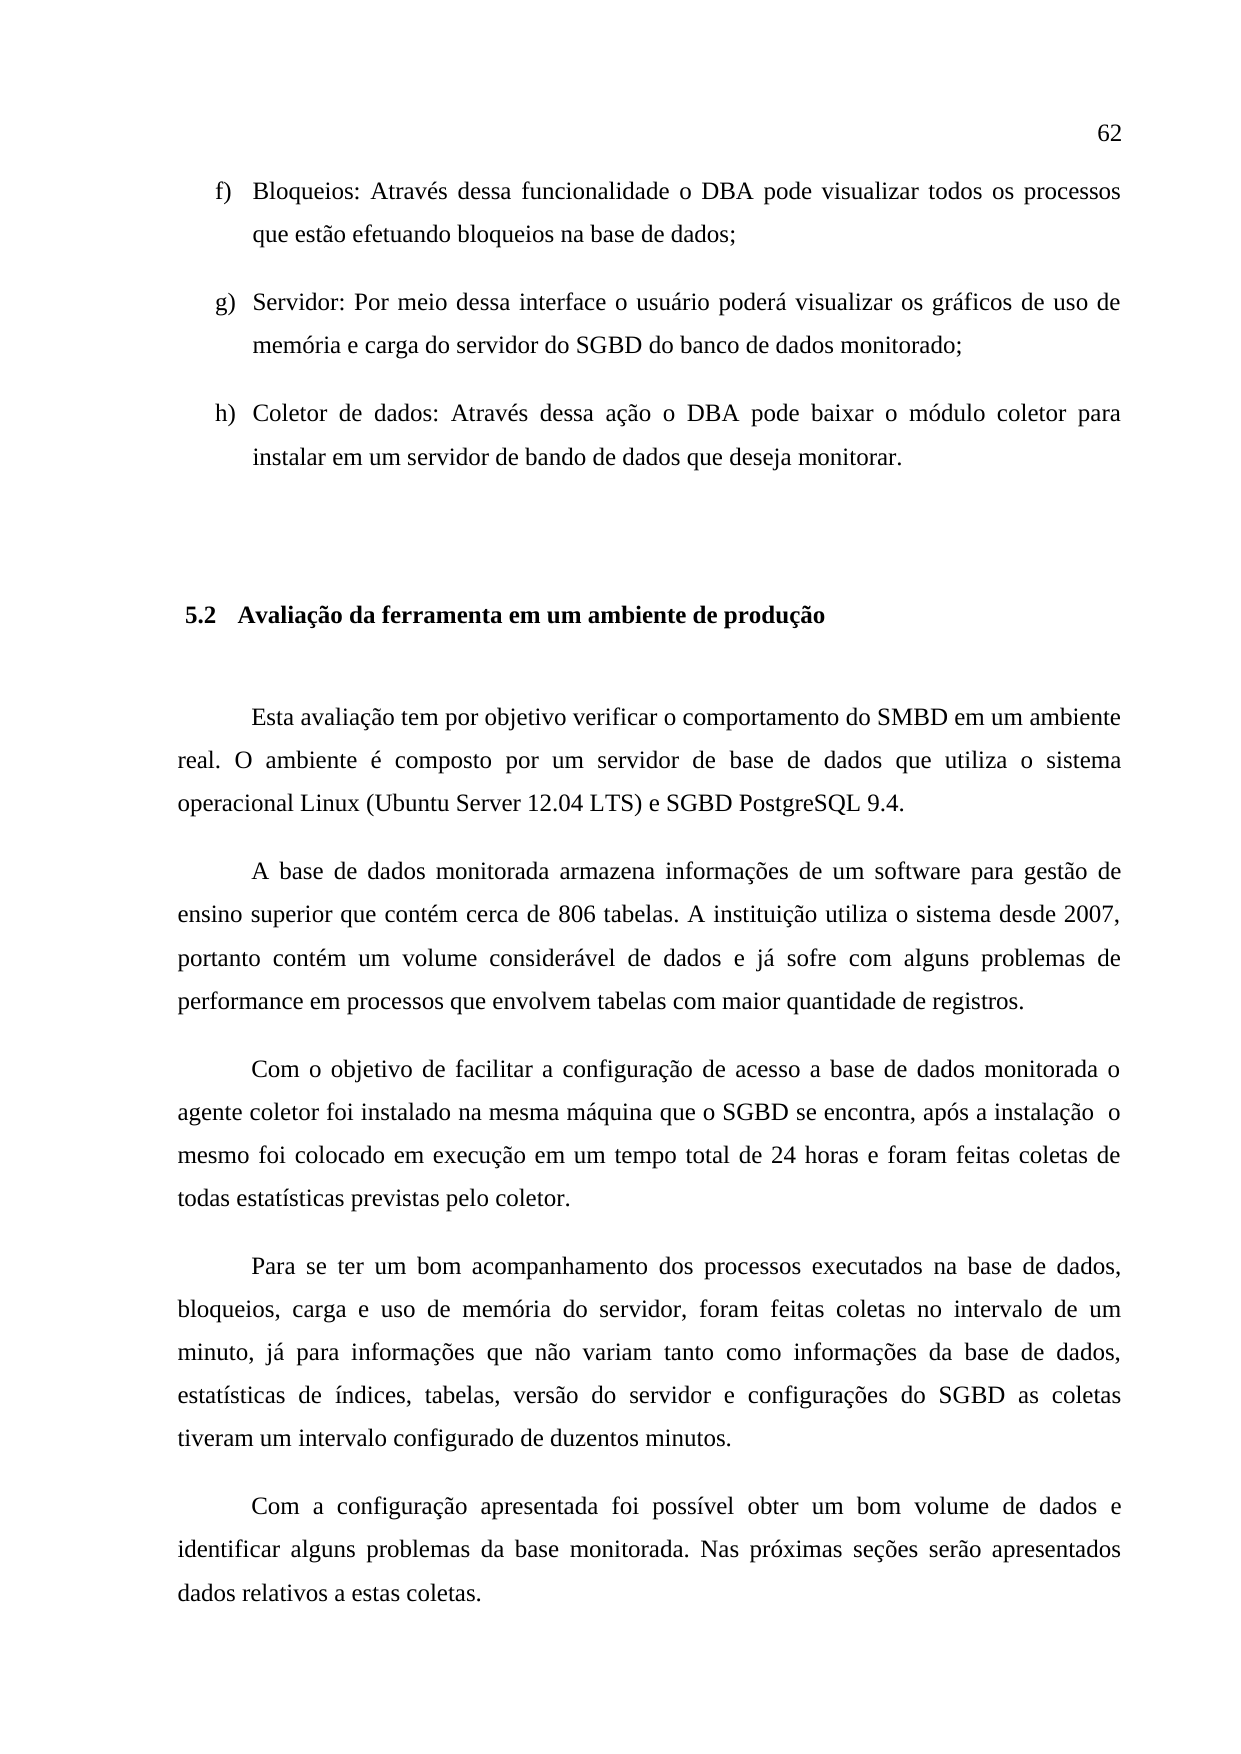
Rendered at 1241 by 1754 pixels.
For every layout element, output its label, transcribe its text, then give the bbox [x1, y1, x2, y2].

text Com a configuração apresentada foi possível obter um bom volume de dados e identificar alguns problemas da base monitorada. Nas próximas seções serão apresentados dados relativos a estas coletas. [177, 1491, 1122, 1606]
text A base de dados monitorada armazena informações de um software para gestão de ensino superior que contém cerca de 806 tabelas. A instituição utiliza o sistema desde 2007, portanto contém um volume considerável de dados e já sofre com alguns problemas de performance em processos que envolvem tabelas com maior quantidade de registros. [177, 856, 1122, 1014]
text Para se ter um bom acompanhamento dos processos executados na base de dados, bloqueios, carga e uso de memória do servidor, foram feitas coletas no intervalo de um minuto, já para informações que não variam tanto como informações da base de dados, estatísticas de índices, tabelas, versão do servidor e configurações do SGBD as coletas tiveram um intervalo configurado de duzentos minutos. [177, 1251, 1122, 1452]
list Bloqueios: Através dessa funcionalidade o DBA pode visualizar todos os processos que estão efetuando bloqueios na base de dados; [215, 176, 1122, 248]
text Esta avaliação tem por objetivo verificar o comportamento do SMBD em um ambiente real. O ambiente é composto por um servidor de base de dados que utiliza o sistema operacional Linux (Ubuntu Server 12.04 LTS) e SGBD PostgreSQL 9.4. [177, 702, 1122, 817]
list Avaliação da ferramenta em um ambiente de produção [185, 601, 1122, 629]
text Com o objetivo de facilitar a configuração de acesso a base de dados monitorada o agente coletor foi instalado na mesma máquina que o SGBD se encontra, após a instalação o mesmo foi colocado em execução em um tempo total de 24 horas e foram feitas coletas de todas estatísticas previstas pelo coletor. [177, 1054, 1122, 1212]
list Coletor de dados: Através dessa ação o DBA pode baixar o módulo coletor para instalar em um servidor de bando de dados que deseja monitorar. [215, 398, 1122, 470]
list Servidor: Por meio dessa interface o usuário poderá visualizar os gráficos de uso de memória e carga do servidor do SGBD do banco de dados monitorado; [215, 287, 1122, 359]
